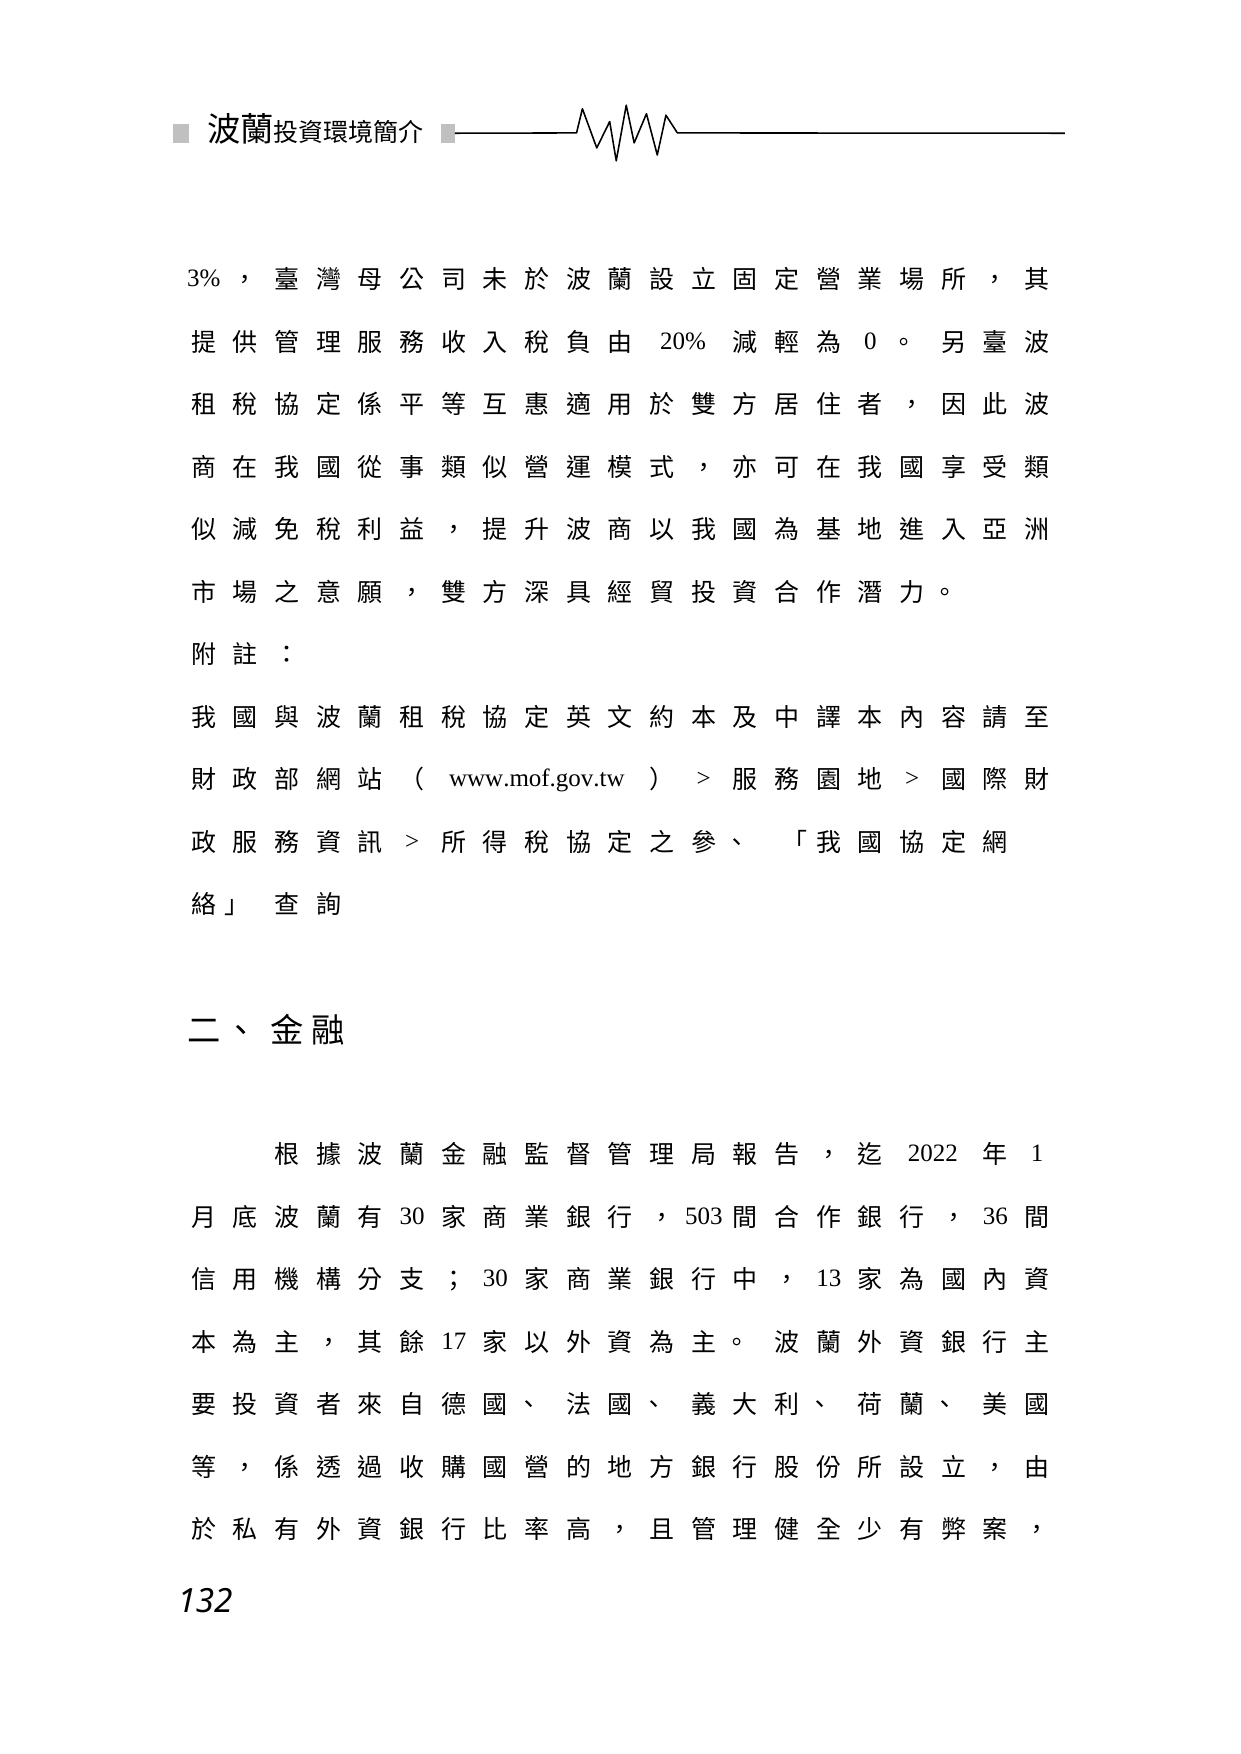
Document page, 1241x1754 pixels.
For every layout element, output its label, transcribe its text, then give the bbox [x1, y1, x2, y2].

text 二、金融 [183, 986, 1058, 1049]
text 根據波蘭金融監督管理局報告，迄2022年1月底波蘭有30家商業銀行，503間合作銀行，36間信用機構分支；30家商業銀行中，13家為國內資本為主，其餘17家以外資為主。波蘭外資銀行主要投資者來自德國、法國、義大利、荷蘭、美國等，係透過收購國營的地方銀行股份所設立，由於私有外資銀行比率高，且管理健全少有弊案， [183, 1111, 1058, 1549]
text 附註： [183, 611, 1058, 674]
text 3%，臺灣母公司未於波蘭設立固定營業場所，其提供管理服務收入稅負由20%減輕為0。另臺波租稅協定係平等互惠適用於雙方居住者，因此波商在我國從事類似營運模式，亦可在我國享受類似減免稅利益，提升波商以我國為基地進入亞洲市場之意願，雙方深具經貿投資合作潛力。 [183, 236, 1058, 611]
text 我國與波蘭租稅協定英文約本及中譯本內容請至財政部網站（www.mof.gov.tw）>服務園地>國際財政服務資訊>所得稅協定之參、「我國協定網絡」查詢 [183, 674, 1058, 924]
